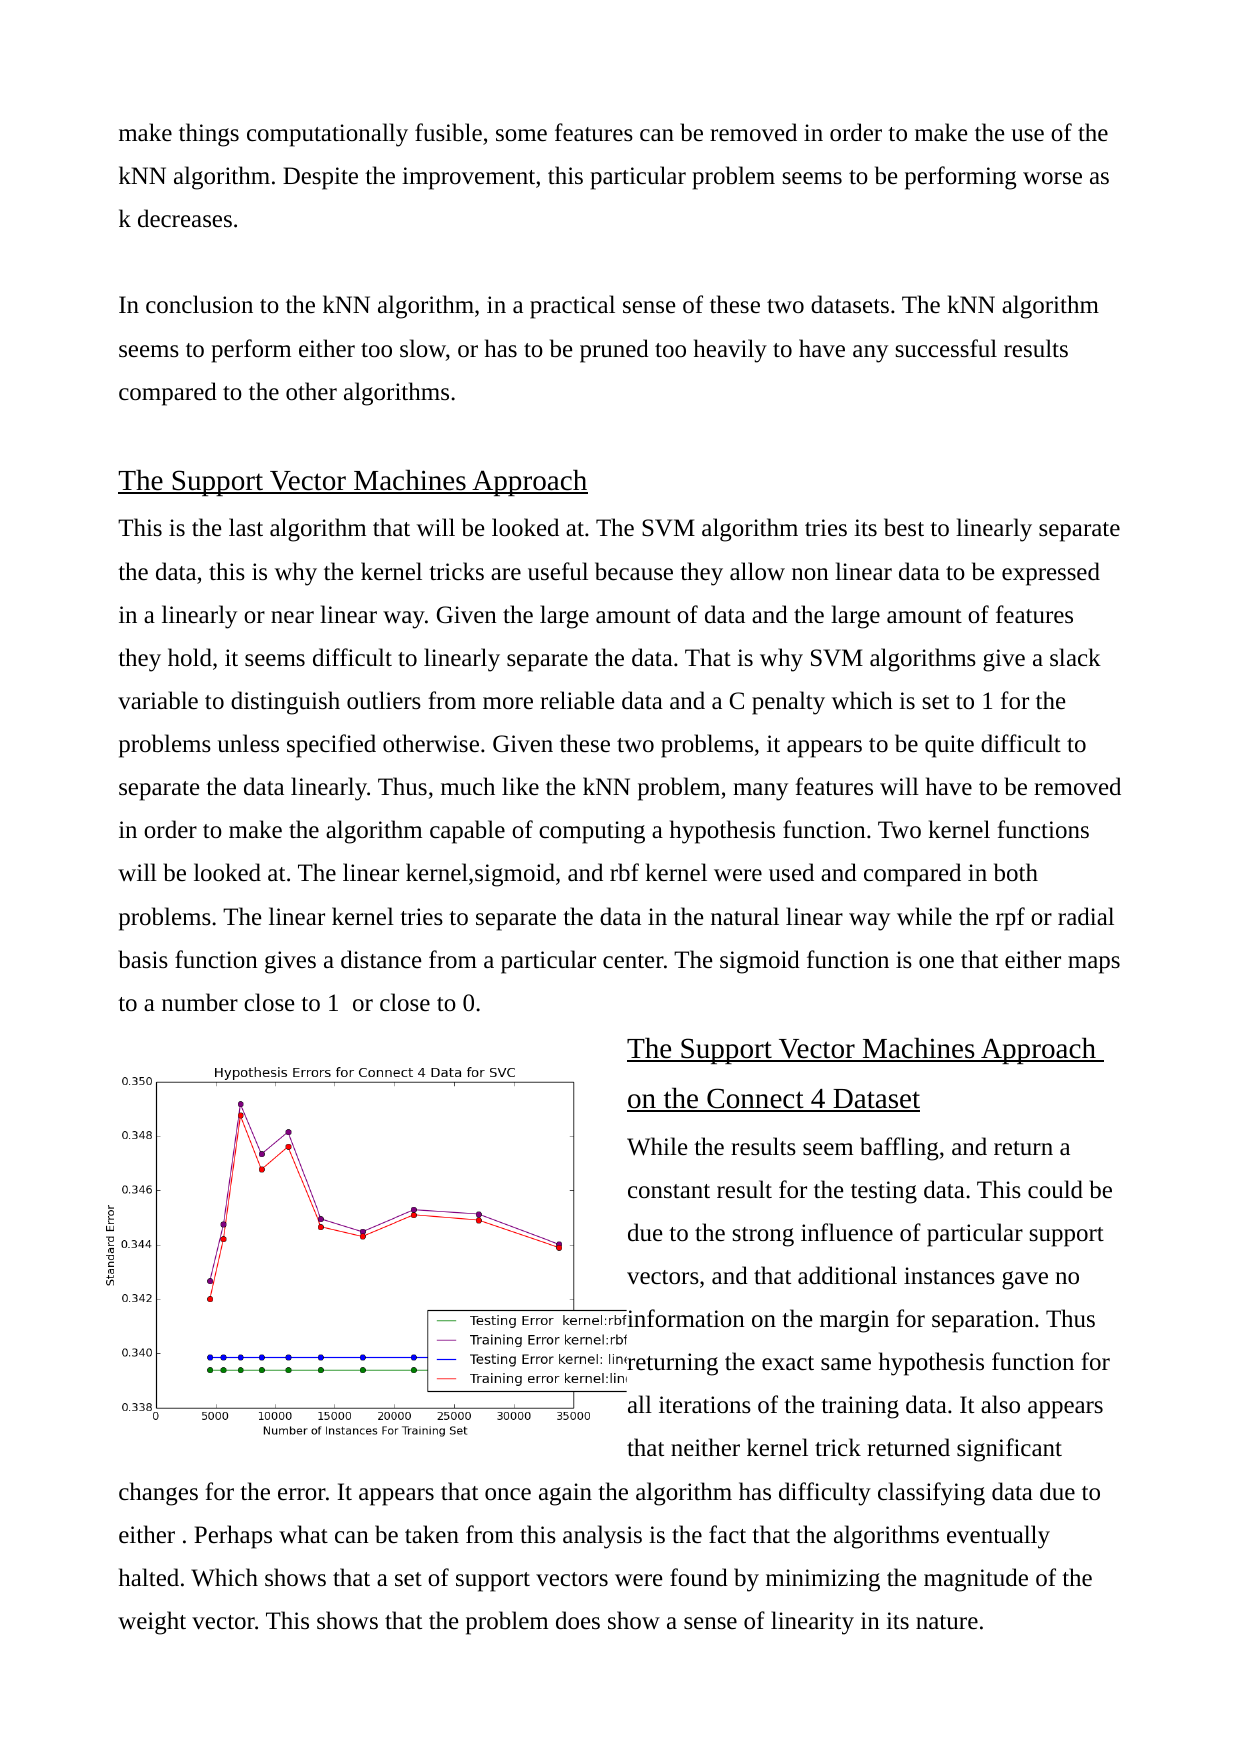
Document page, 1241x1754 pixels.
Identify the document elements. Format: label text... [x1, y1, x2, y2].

text In conclusion to the kNN algorithm, in a practical sense of these two datasets. The kNN algorithm seems to perform either too slow, or has to be pruned too heavily to have any successful results compared to the other algorithms. [118, 291, 1122, 406]
picture [88, 1041, 627, 1448]
text While the results seem baffling, and return a constant result for the testing data. This could be due to the strong influence of particular support vectors, and that additional instances gave no information on the margin for separation. Thus returning the exact same hypothesis function for all iterations of the training data. It also appears that neither kernel trick returned significant changes for the error. It appears that once again the algorithm has difficulty classifying data due to either . Perhaps what can be taken from this analysis is the fact that the algorithms eventually halted. Which shows that a set of support vectors were found by minimizing the magnitude of the weight vector. This shows that the problem does show a sense of linearity in its nature. [118, 1132, 1122, 1635]
text The Support Vector Machines Approach [118, 463, 1122, 497]
text The Support Vector Machines Approach on the Connect 4 Dataset [118, 1031, 1122, 1115]
text make things computationally fusible, some features can be removed in order to make the use of the kNN algorithm. Despite the improvement, this particular problem seems to be performing worse as k decreases. [118, 118, 1122, 233]
text This is the last algorithm that will be looked at. The SVM algorithm tries its best to linearly separate the data, this is why the kernel tricks are useful because they allow non linear data to be expressed in a linearly or near linear way. Given the large amount of data and the large amount of features they hold, it seems difficult to linearly separate the data. That is why SVM algorithms give a slack variable to distinguish outliers from more reliable data and a C penalty which is set to 1 for the problems unless specified otherwise. Given these two problems, it appears to be quite difficult to separate the data linearly. Thus, much like the kNN problem, many features will have to be removed in order to make the algorithm capable of computing a hypothesis function. Two kernel functions will be looked at. The linear kernel,sigmoid, and rbf kernel were used and compared in both problems. The linear kernel tries to separate the data in the natural linear way while the rpf or radial basis function gives a distance from a particular center. The sigmoid function is one that either maps to a number close to 1 or close to 0. [118, 513, 1122, 1017]
